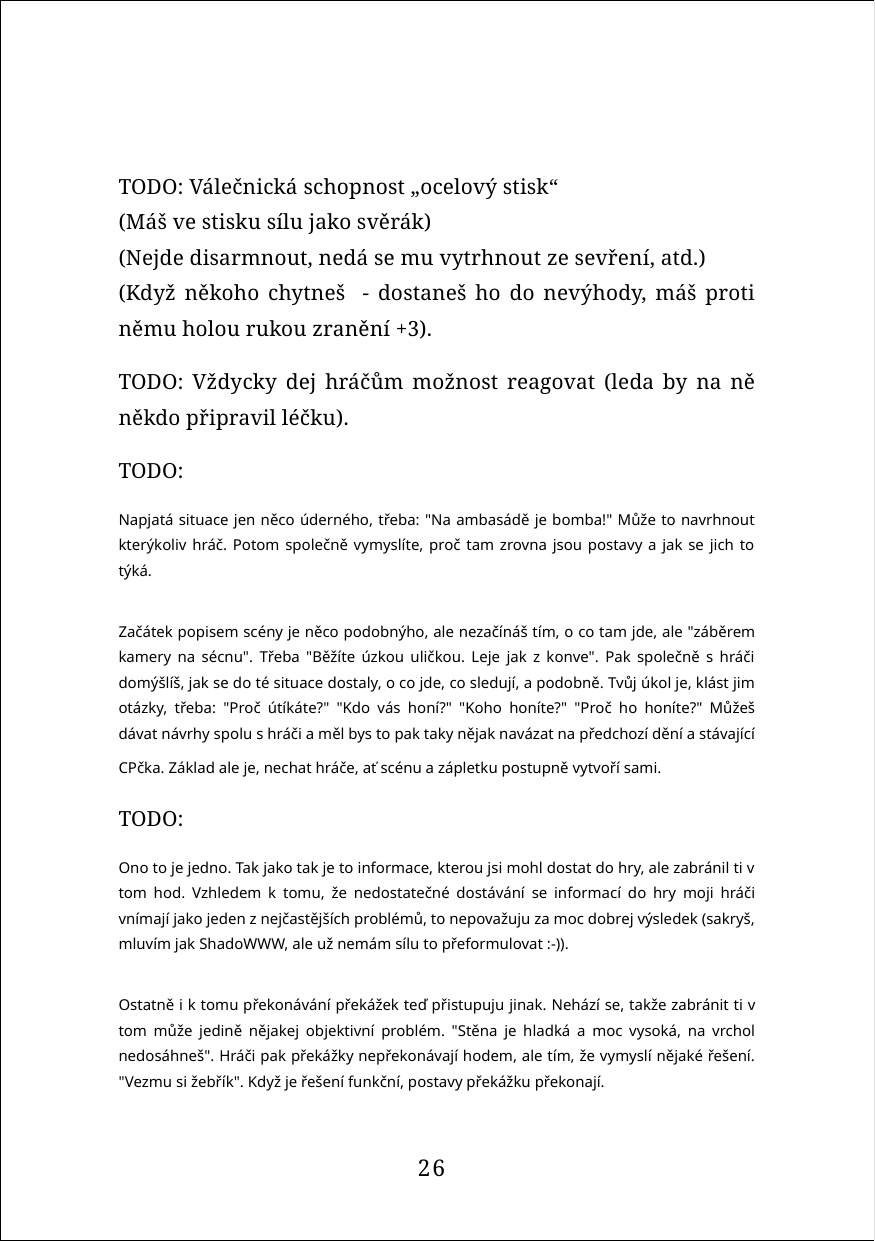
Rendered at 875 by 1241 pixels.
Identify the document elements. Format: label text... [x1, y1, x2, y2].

text Ono to je jedno. Tak jako tak je to informace, kterou jsi mohl dostat do hry, ale zabránil ti v tom hod. Vzhledem k tomu, že nedostatečné dostávání se informací do hry moji hráči vnímají jako jeden z nejčastějších problémů, to nepovažuju za moc dobrej výsledek (sakryš, mluvím jak ShadoWWW, ale už nemám sílu to přeformulovat :-)). Ostatně i k tomu překonávání překážek teď přistupuju jinak. Nehází se, takže zabránit ti v tom může jedině nějakej objektivní problém. "Stěna je hladká a moc vysoká, na vrchol nedosáhneš". Hráči pak překážky nepřekonávají hodem, ale tím, že vymyslí nějaké řešení. "Vezmu si žebřík". Když je řešení funkční, postavy překážku překonají. [118, 857, 756, 1092]
text TODO: Válečnická schopnost „ocelový stisk“ (Máš ve stisku sílu jako svěrák) (Nejde disarmnout, nedá se mu vytrhnout ze sevření, atd.) (Když někoho chytneš - dostaneš ho do nevýhody, máš proti němu holou rukou zranění +3). [118, 172, 756, 342]
text TODO: Vždycky dej hráčům možnost reagovat (leda by na ně někdo připravil léčku). [118, 367, 756, 431]
text TODO: [118, 804, 756, 832]
text Napjatá situace jen něco úderného, třeba: "Na ambasádě je bomba!" Může to navrhnout kterýkoliv hráč. Potom společně vymyslíte, proč tam zrovna jsou postavy a jak se jich to týká. Začátek popisem scény je něco podobnýho, ale nezačínáš tím, o co tam jde, ale "záběrem kamery na sécnu". Třeba "Běžíte úzkou uličkou. Leje jak z konve". Pak společně s hráči domýšlíš, jak se do té situace dostaly, o co jde, co sledují, a podobně. Tvůj úkol je, klást jim otázky, třeba: "Proč útíkáte?" "Kdo vás honí?" "Koho honíte?" "Proč ho honíte?" Můžeš dávat návrhy spolu s hráči a měl bys to pak taky nějak navázat na předchozí dění a stávající CPčka. Základ ale je, nechat hráče, ať scénu a zápletku postupně vytvoří sami. [118, 509, 756, 779]
text TODO: [118, 456, 756, 484]
